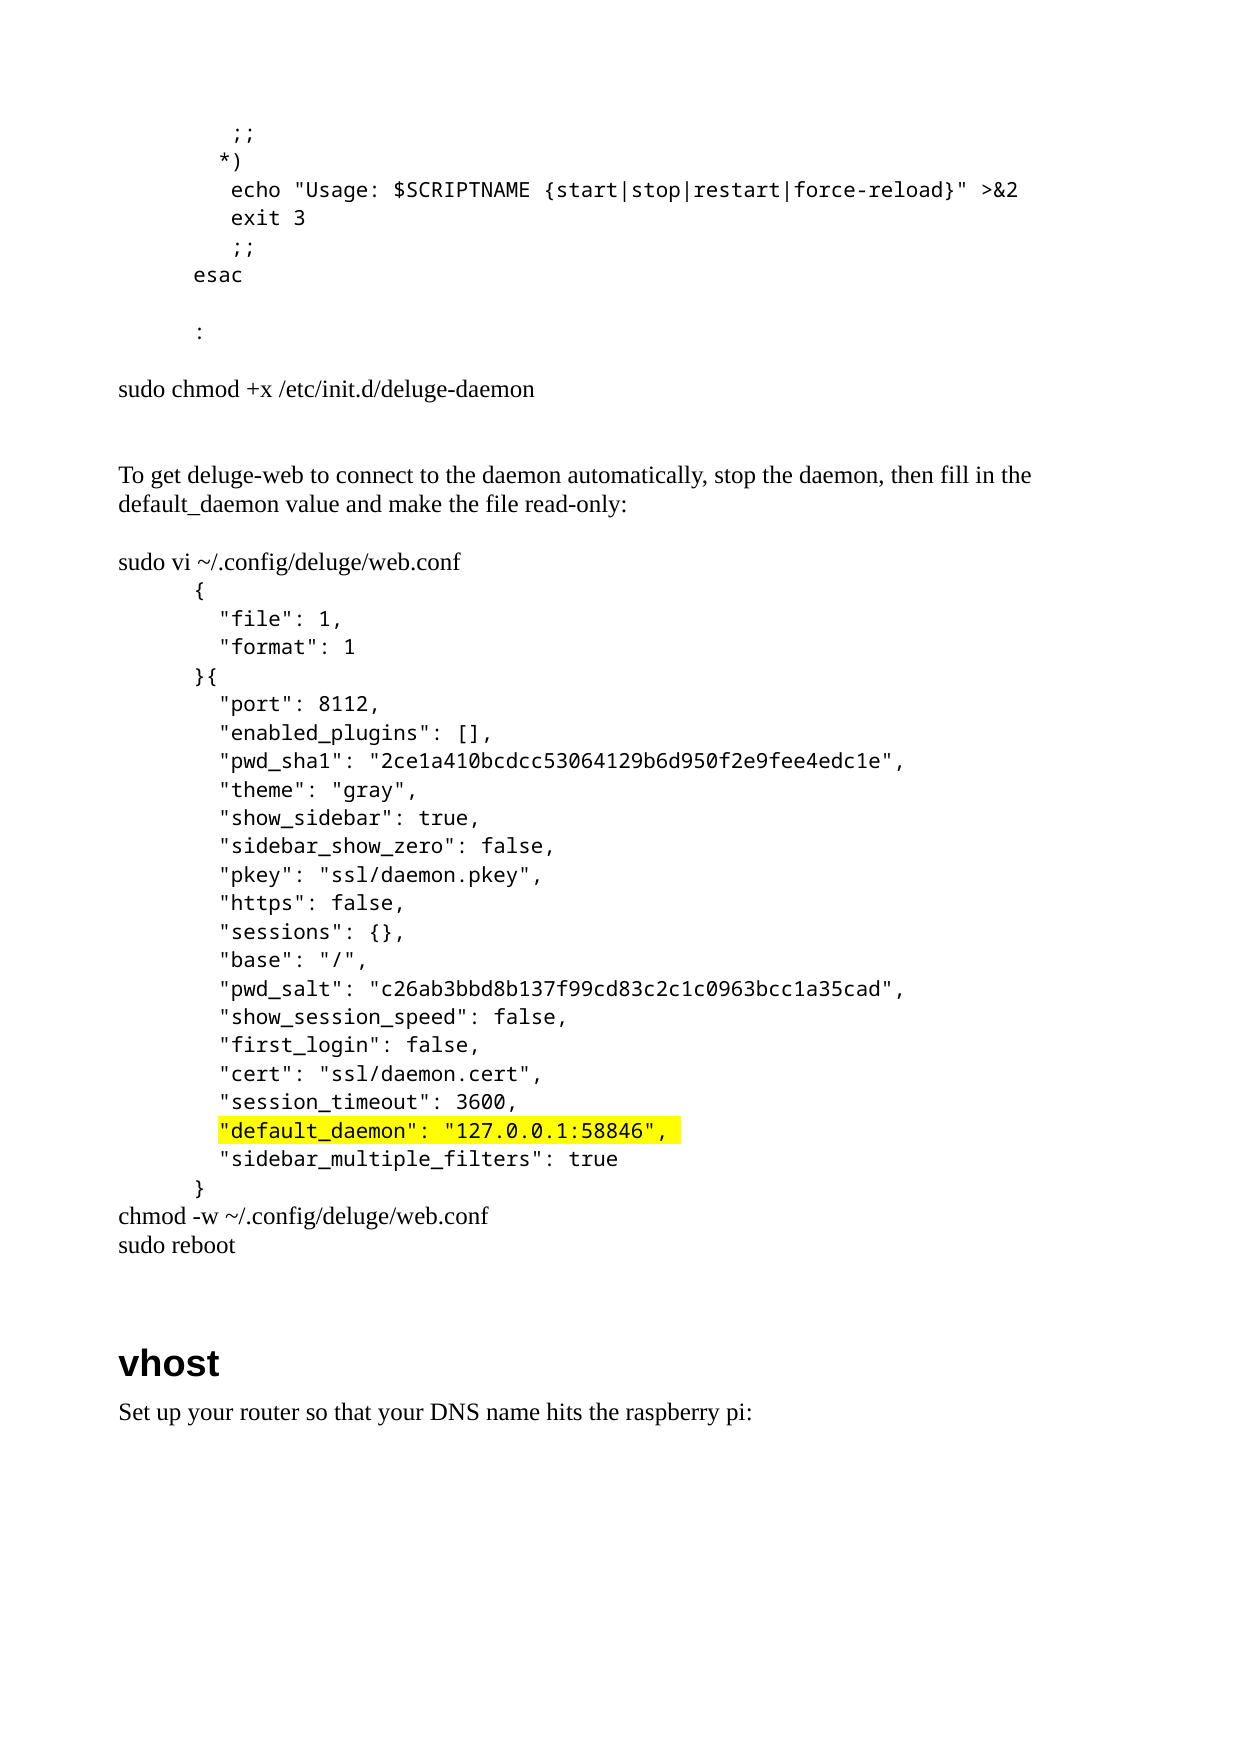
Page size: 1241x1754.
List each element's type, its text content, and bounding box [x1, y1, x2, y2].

text exit 3 [193, 203, 1122, 232]
text "port": 8112, [193, 689, 1122, 718]
text chmod -w ~/.config/deluge/web.conf [118, 1201, 1122, 1230]
text "sidebar_multiple_filters": true [193, 1144, 1122, 1173]
text Set up your router so that your DNS name hits the raspberry pi: [118, 1397, 1122, 1426]
text "cert": "ssl/daemon.cert", [193, 1059, 1122, 1087]
subtitle vhost [118, 1341, 1122, 1385]
text "show_session_speed": false, [193, 1002, 1122, 1031]
text "base": "/", [193, 945, 1122, 974]
text "file": 1, [193, 604, 1122, 632]
text sudo reboot [118, 1230, 1122, 1259]
text esac [193, 260, 1122, 289]
text "sidebar_show_zero": false, [193, 832, 1122, 860]
text sudo chmod +x /etc/init.d/deluge-daemon [118, 374, 1122, 403]
text "sessions": {}, [193, 917, 1122, 945]
text } [193, 1173, 1122, 1201]
text { [193, 576, 1122, 604]
text "format": 1 [193, 632, 1122, 661]
text "pwd_sha1": "2ce1a410bcdcc53064129b6d950f2e9fee4edc1e", [193, 746, 1122, 775]
text }{ [193, 661, 1122, 689]
text "pwd_salt": "c26ab3bbd8b137f99cd83c2c1c0963bcc1a35cad", [193, 974, 1122, 1002]
text "default_daemon": "127.0.0.1:58846", [193, 1116, 1122, 1144]
text echo "Usage: $SCRIPTNAME {start|stop|restart|force-reload}" >&2 [193, 175, 1122, 203]
text *) [193, 147, 1122, 175]
text "enabled_plugins": [], [193, 718, 1122, 746]
text "theme": "gray", [193, 775, 1122, 803]
text sudo vi ~/.config/deluge/web.conf [118, 547, 1122, 576]
text ;; [193, 118, 1122, 147]
text To get deluge-web to connect to the daemon automatically, stop the daemon, then fill in the default_daemon value and make the file read-only: [118, 461, 1122, 518]
text "first_login": false, [193, 1031, 1122, 1059]
text "session_timeout": 3600, [193, 1087, 1122, 1116]
text : [193, 317, 1122, 346]
text "pkey": "ssl/daemon.pkey", [193, 860, 1122, 888]
text "show_sidebar": true, [193, 803, 1122, 832]
text ;; [193, 232, 1122, 260]
text "https": false, [193, 888, 1122, 917]
